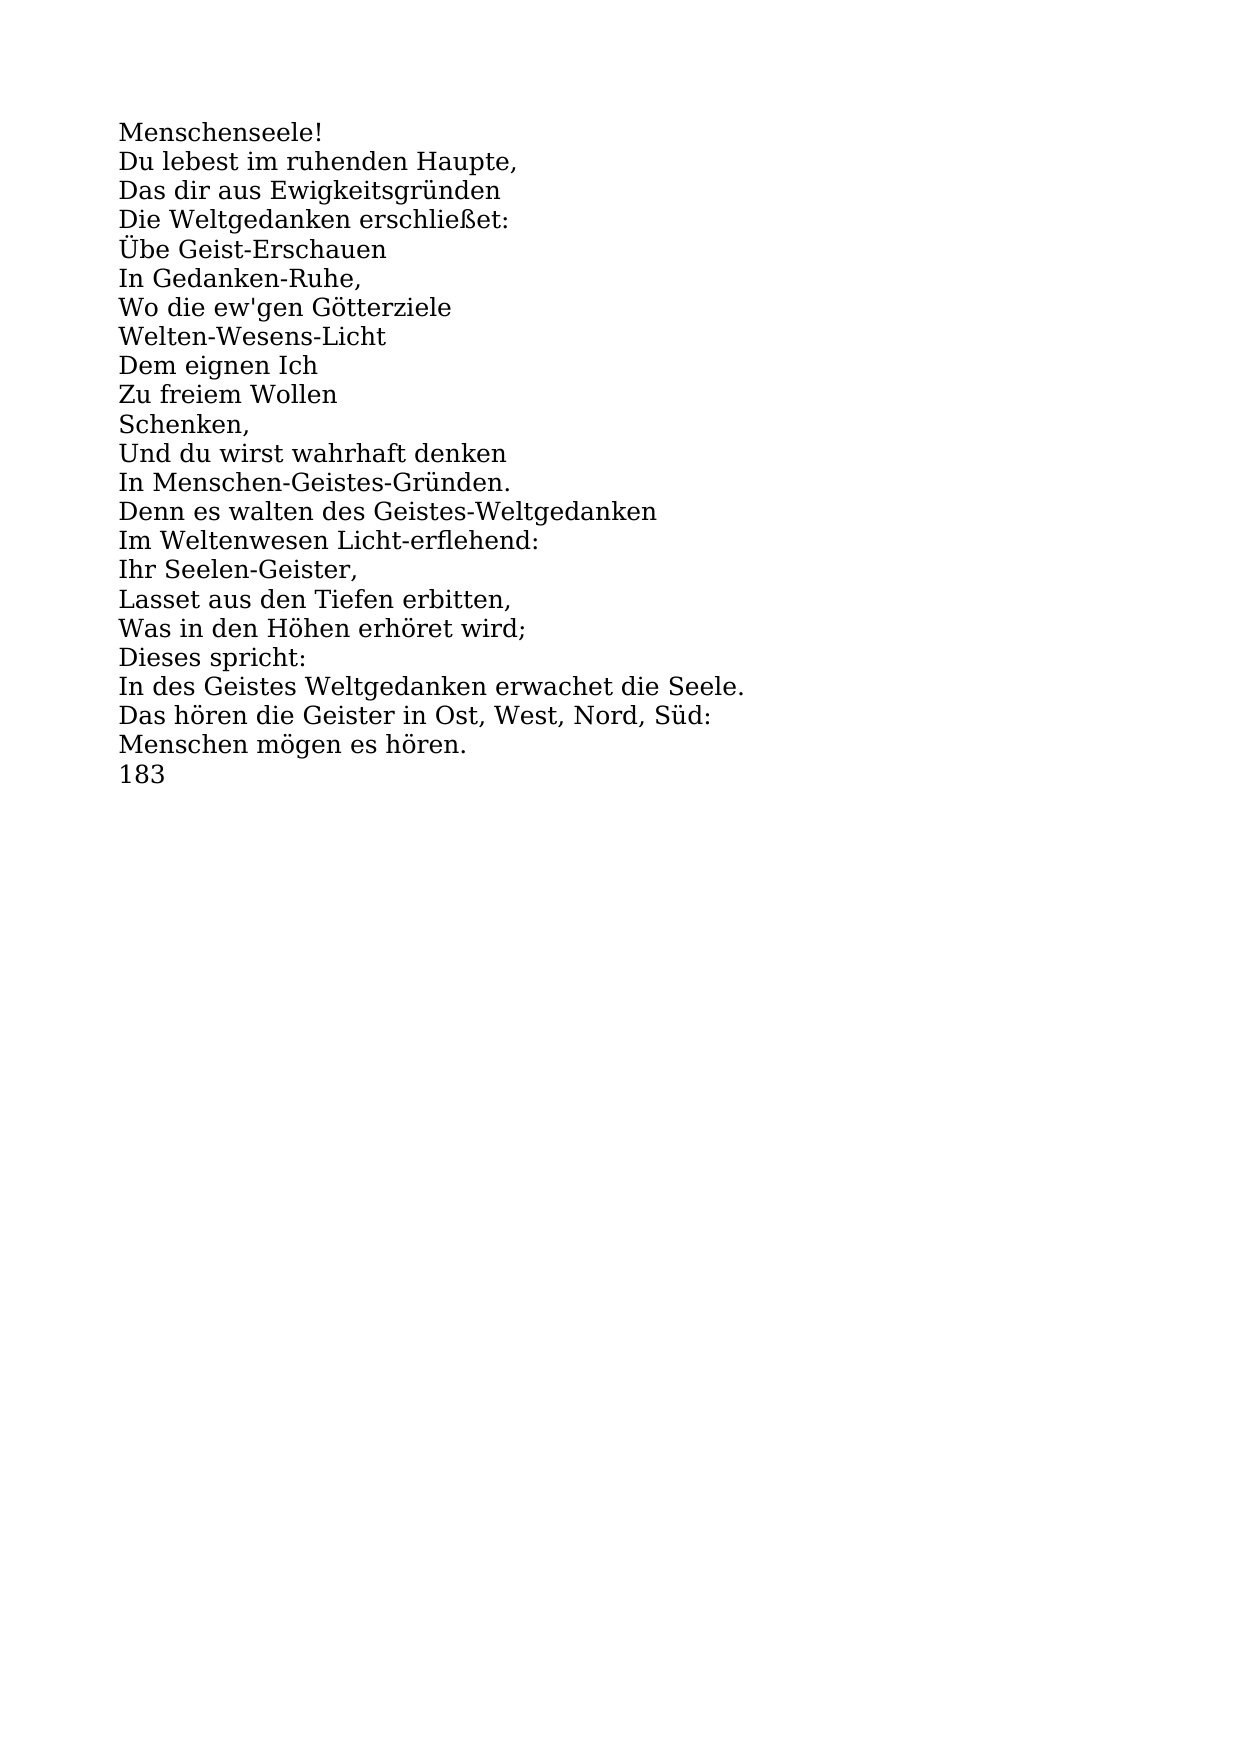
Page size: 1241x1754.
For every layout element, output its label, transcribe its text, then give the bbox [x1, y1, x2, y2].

text Ihr Seelen-Geister, [118, 556, 1122, 585]
text Schenken, [118, 410, 1122, 439]
text Die Weltgedanken erschließet: [118, 206, 1122, 235]
text Dieses spricht: [118, 643, 1122, 672]
text Denn es walten des Geistes-Weltgedanken [118, 497, 1122, 526]
text Lasset aus den Tiefen erbitten, [118, 585, 1122, 614]
text In Gedanken-Ruhe, [118, 264, 1122, 293]
text Wo die ew'gen Götterziele [118, 293, 1122, 322]
text In des Geistes Weltgedanken erwachet die Seele. [118, 672, 1122, 701]
text Zu freiem Wollen [118, 381, 1122, 410]
text Was in den Höhen erhöret wird; [118, 614, 1122, 643]
text Das hören die Geister in Ost, West, Nord, Süd: [118, 701, 1122, 731]
text Das dir aus Ewigkeitsgründen [118, 176, 1122, 206]
text In Menschen-Geistes-Gründen. [118, 468, 1122, 497]
text Und du wirst wahrhaft denken [118, 439, 1122, 468]
text 183 [118, 760, 1122, 789]
text Menschenseele! [118, 118, 1122, 147]
text Im Weltenwesen Licht-erflehend: [118, 526, 1122, 556]
text Menschen mögen es hören. [118, 731, 1122, 760]
text Welten-Wesens-Licht [118, 322, 1122, 351]
text Dem eignen Ich [118, 351, 1122, 381]
text Du lebest im ruhenden Haupte, [118, 147, 1122, 176]
text Übe Geist-Erschauen [118, 235, 1122, 264]
